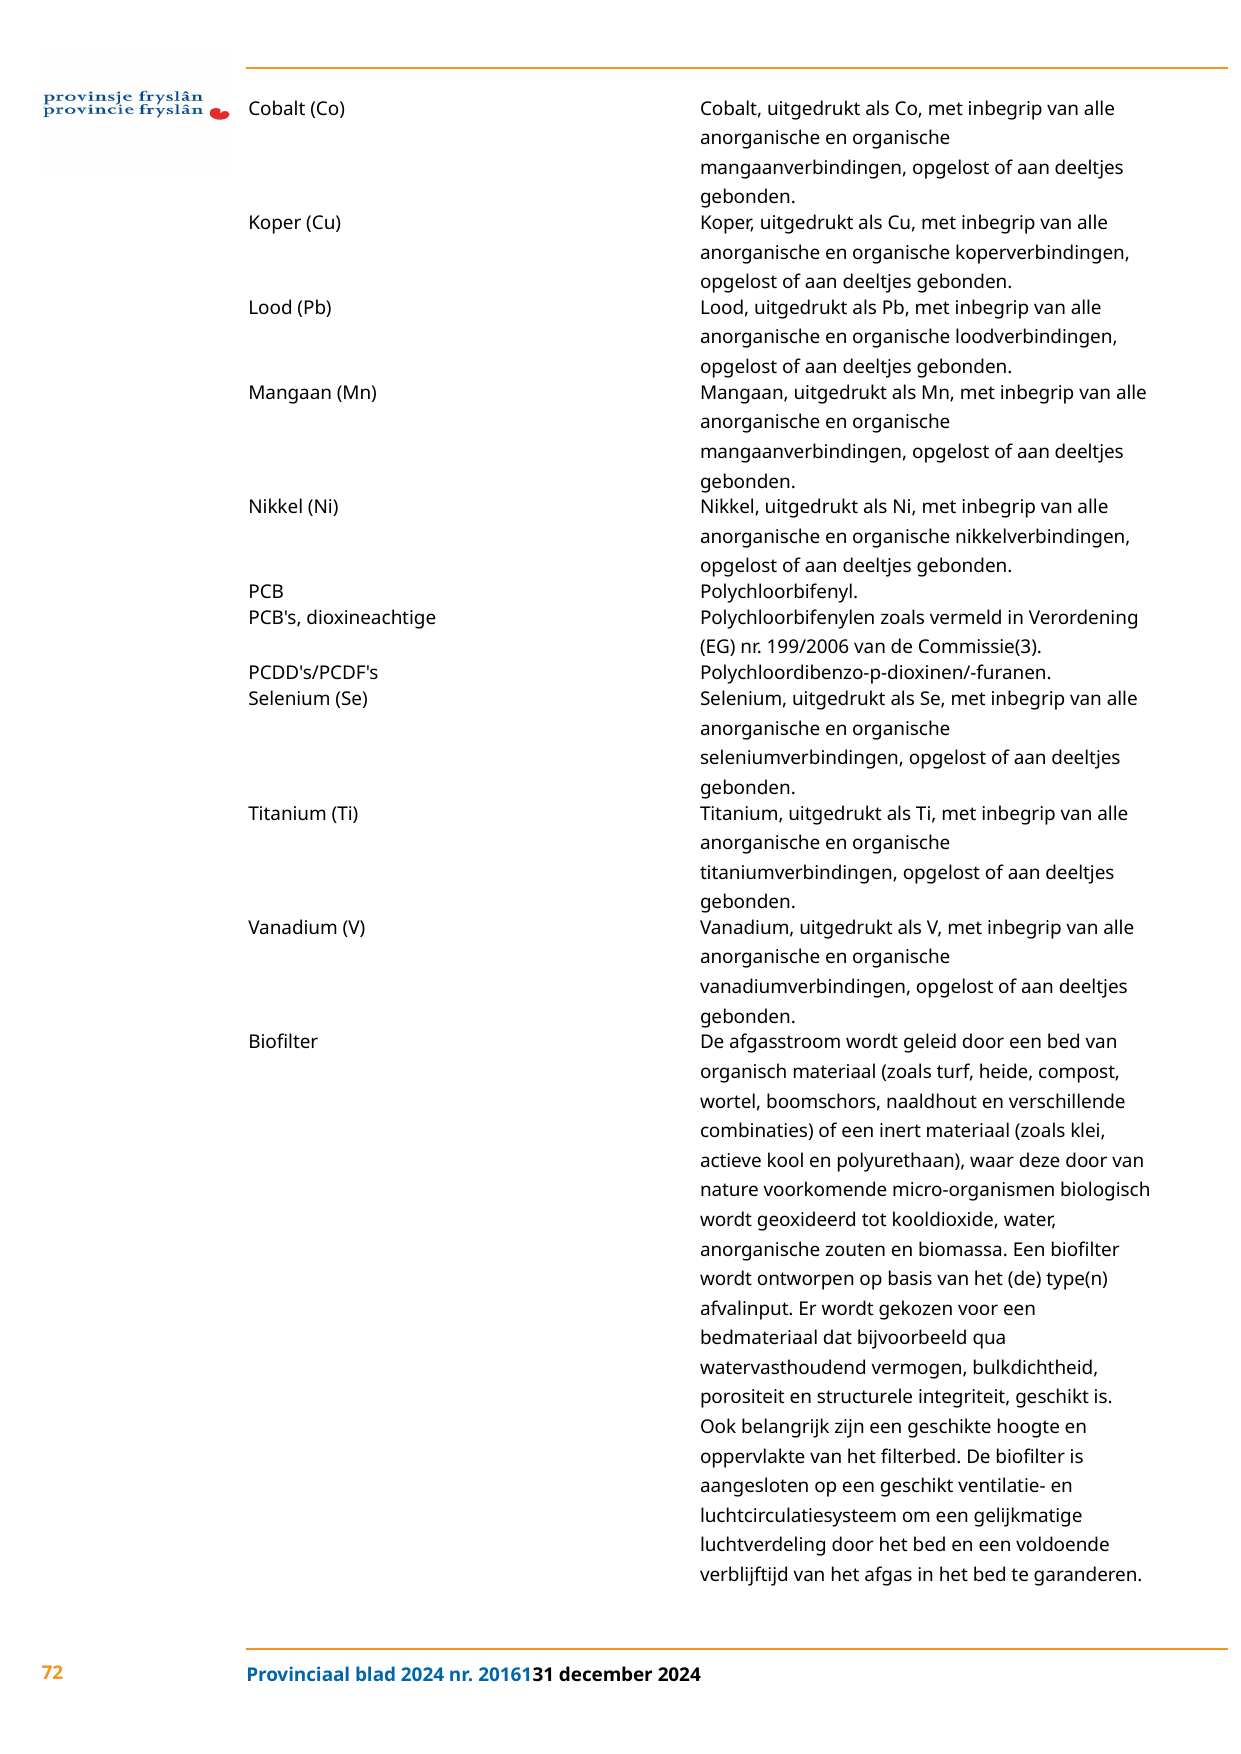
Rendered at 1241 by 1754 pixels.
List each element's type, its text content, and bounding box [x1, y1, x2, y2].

table_cell Titanium, uitgedrukt als Ti, met inbegrip van alle anorganische en organische titaniumverbindingen, opgelost of aan deeltjes gebonden. [700, 800, 1152, 914]
table_cell Mangaan, uitgedrukt als Mn, met inbegrip van alle anorganische en organische mangaanverbindingen, opgelost of aan deeltjes gebonden. [700, 379, 1152, 493]
table_cell De afgasstroom wordt geleid door een bed van organisch materiaal (zoals turf, heide, compost, wortel, boomschors, naaldhout en verschillende combinaties) of een inert materiaal (zoals klei, actieve kool en polyurethaan), waar deze door van nature voorkomende micro-organismen biologisch wordt geoxideerd tot kooldioxide, water, anorganische zouten en biomassa. Een biofilter wordt ontworpen op basis van het (de) type(n) afvalinput. Er wordt gekozen voor een bedmateriaal dat bijvoorbeeld qua watervasthoudend vermogen, bulkdichtheid, porositeit en structurele integriteit, geschikt is. Ook belangrijk zijn een geschikte hoogte en oppervlakte van het filterbed. De biofilter is aangesloten op een geschikt ventilatie- en luchtcirculatiesysteem om een gelijkmatige luchtverdeling door het bed en een voldoende verblijftijd van het afgas in het bed te garanderen. [700, 1029, 1152, 1587]
table_cell Nikkel (Ni) [248, 494, 700, 578]
table_cell Biofilter [248, 1029, 700, 1587]
table_cell Vanadium, uitgedrukt als V, met inbegrip van alle anorganische en organische vanadiumverbindingen, opgelost of aan deeltjes gebonden. [700, 914, 1152, 1029]
table_cell Selenium (Se) [248, 685, 700, 800]
table_cell PCDD's/PCDF's [248, 660, 700, 685]
table_cell Polychloordibenzo-p-dioxinen/-furanen. [700, 660, 1152, 685]
table_cell Selenium, uitgedrukt als Se, met inbegrip van alle anorganische en organische seleniumverbindingen, opgelost of aan deeltjes gebonden. [700, 685, 1152, 800]
table_cell Lood, uitgedrukt als Pb, met inbegrip van alle anorganische en organische loodverbindingen, opgelost of aan deeltjes gebonden. [700, 294, 1152, 379]
table_cell Polychloorbifenylen zoals vermeld in Verordening (EG) nr. 199/2006 van de Commissie(3). [700, 604, 1152, 659]
table_cell Cobalt, uitgedrukt als Co, met inbegrip van alle anorganische en organische mangaanverbindingen, opgelost of aan deeltjes gebonden. [700, 95, 1152, 209]
table_cell Koper (Cu) [248, 209, 700, 294]
table_cell Mangaan (Mn) [248, 379, 700, 493]
table_cell Lood (Pb) [248, 294, 700, 379]
table_cell Cobalt (Co) [248, 95, 700, 209]
table_cell Nikkel, uitgedrukt als Ni, met inbegrip van alle anorganische en organische nikkelverbindingen, opgelost of aan deeltjes gebonden. [700, 494, 1152, 578]
table_cell PCB [248, 579, 700, 604]
table_cell PCB's, dioxineachtige [248, 604, 700, 659]
picture [41, 47, 231, 172]
table_cell Polychloorbifenyl. [700, 579, 1152, 604]
table_cell Vanadium (V) [248, 914, 700, 1029]
table_cell Koper, uitgedrukt als Cu, met inbegrip van alle anorganische en organische koperverbindingen, opgelost of aan deeltjes gebonden. [700, 209, 1152, 294]
table_cell Titanium (Ti) [248, 800, 700, 914]
